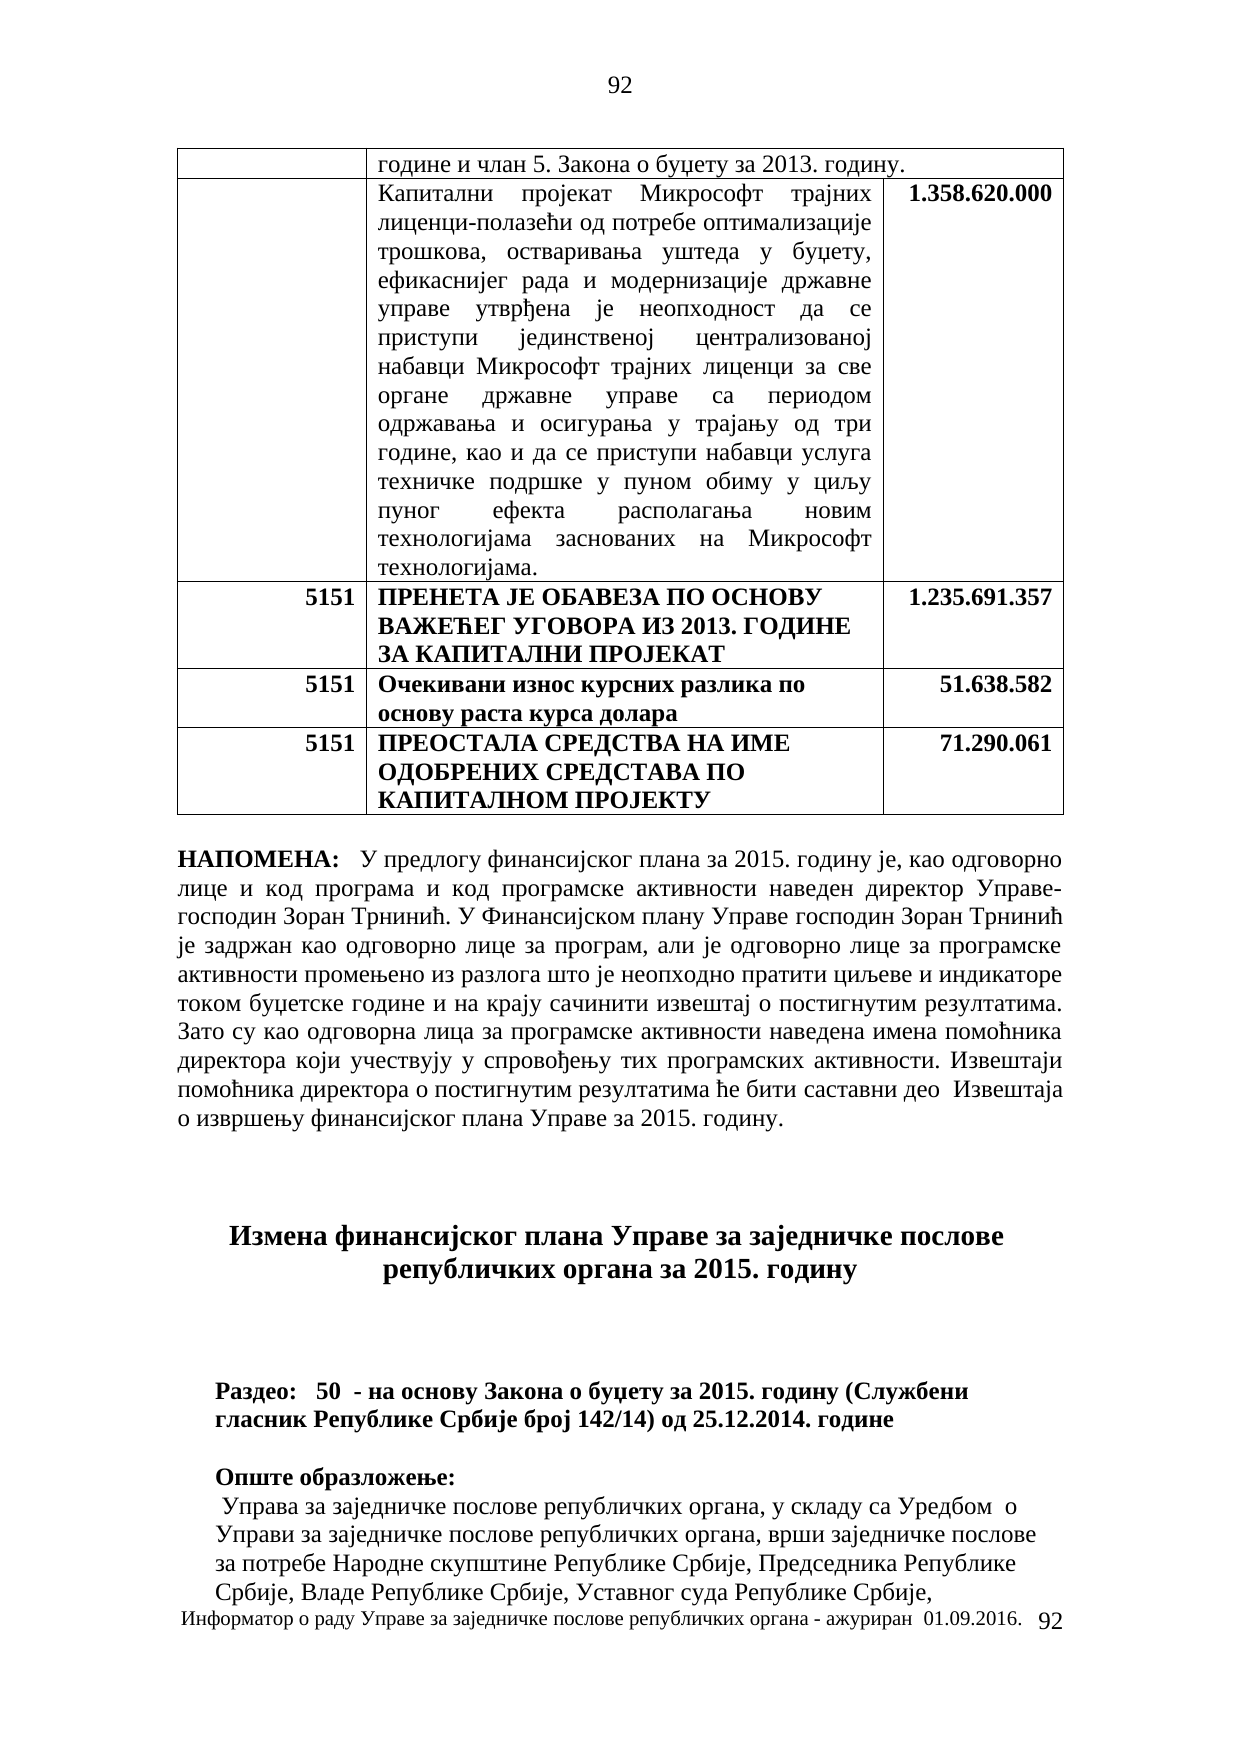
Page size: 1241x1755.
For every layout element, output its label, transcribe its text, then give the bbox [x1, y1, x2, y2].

table_cell 51.638.582 [884, 669, 1063, 727]
table_cell 71.290.061 [884, 728, 1063, 814]
table_cell ПРЕНЕТА ЈЕ ОБАВЕЗА ПО ОСНОВУ ВАЖЕЋЕГ УГОВОРА ИЗ 2013. ГОДИНЕ ЗА КАПИТАЛНИ ПРОЈЕКАТ [367, 582, 883, 668]
table_cell 5151 [178, 728, 366, 814]
table_cell године и члан 5. Закона о буџету за 2013. годину. [367, 149, 1063, 177]
text Измена финансијског плана Управе за заједничке послове [177, 1218, 1063, 1251]
table_cell ПРЕОСТАЛА СРЕДСТВА НА ИМЕ ОДОБРЕНИХ СРЕДСТАВА ПО КАПИТАЛНОМ ПРОЈЕКТУ [367, 728, 883, 814]
text НАПОМЕНА: У предлогу финансијског плана за 2015. годину је, као одговорно лице и код програма и код програмске активности наведен директор Управе-господин Зоран Трнинић. У Финансијском плану Управе господин Зоран Трнинић је задржан као одговорно лице за програм, али је одговорно лице за програмске активности промењено из разлога што је неопходно пратити циљеве и индикаторе током буџетске године и на крају сачинити извештај о постигнутим резултатима. Зато су као одговорна лица за програмске активности наведена имена помоћника директора који учествују у спровођењу тих програмских активности. Извештаји помоћника директора о постигнутим резултатима ће бити саставни део Извештаја о извршењу финансијског плана Управе за 2015. годину. [177, 844, 1063, 1131]
table_cell Очекивани износ курсних разлика по основу раста курса долара [367, 669, 883, 727]
text републичких органа за 2015. годину [177, 1251, 1063, 1285]
table_cell 5151 [178, 669, 366, 727]
table_cell 1.235.691.357 [884, 582, 1063, 668]
table_cell [178, 149, 366, 177]
table_cell 1.358.620.000 [884, 179, 1063, 581]
text Раздео: 50 - на основу Закона о буџету за 2015. годину (Службени гласник Републике Србије број 142/14) од 25.12.2014. године Опште образложење: Управа за заједничке послове републичких органа, у складу са Уредбом о Управи за заједничке послове републичких органа, врши заједничке послове за потребе Народне скупштине Републике Србије, Председника Републике Србије, Владе Републике Србије, Уставног суда Републике Србије, [177, 1347, 1063, 1606]
table_cell Капитални пројекат Микрософт трајних лиценци-полазећи од потребе оптимализације трошкова, остваривања уштеда у буџету, ефикаснијег рада и модернизације државне управе утврђена је неопходност да се приступи јединственој централизованој набавци Микрософт трајних лиценци за све органе државне управе са периодом одржавања и осигурања у трајању од три године, као и да се приступи набавци услуга техничке подршке у пуном обиму у циљу пуног ефекта располагања новим технологијама заснованих на Микрософт технологијама. [367, 179, 883, 581]
table_cell [178, 179, 366, 581]
table_cell 5151 [178, 582, 366, 668]
